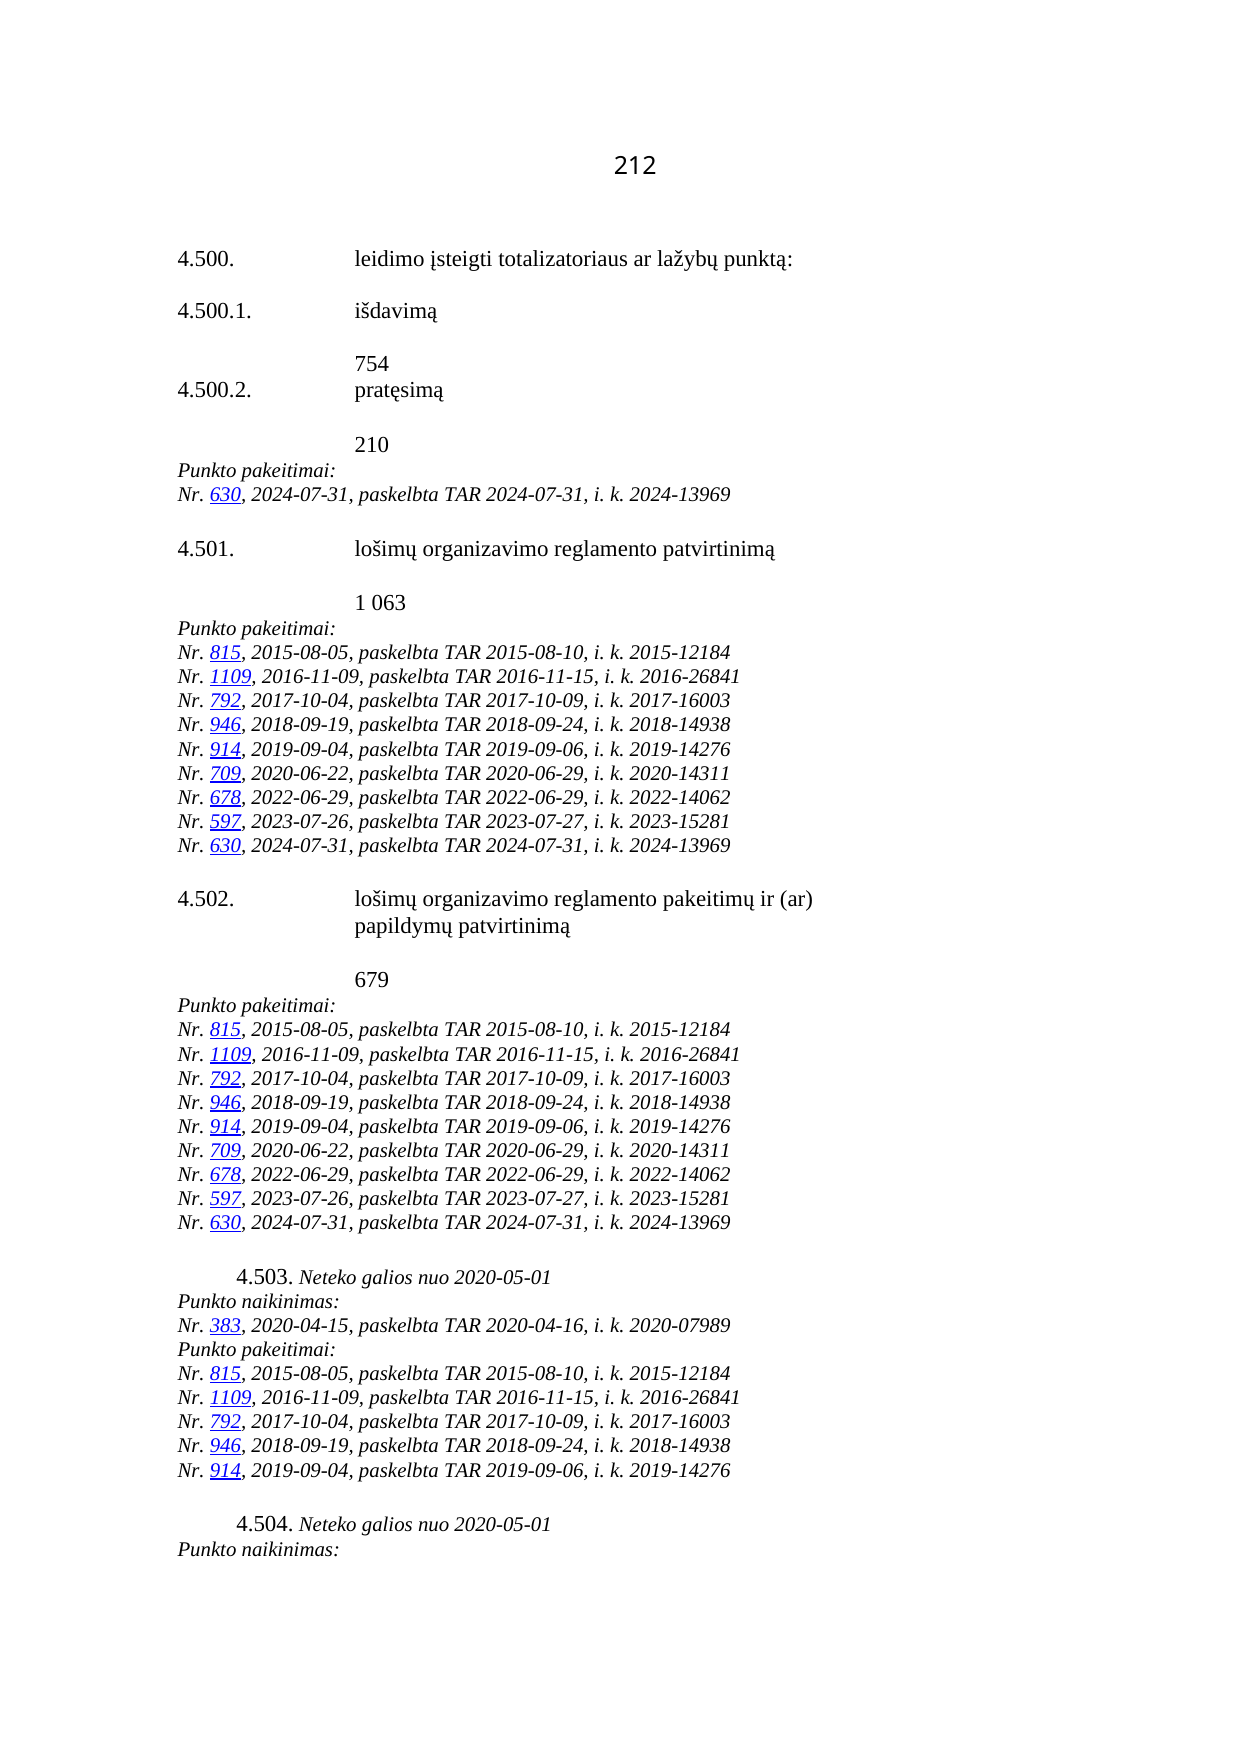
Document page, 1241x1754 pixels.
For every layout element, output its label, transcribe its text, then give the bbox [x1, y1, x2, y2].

text Punkto pakeitimai: [177, 993, 1092, 1017]
text Punkto naikinimas: [177, 1537, 1092, 1561]
text 4.501. lošimų organizavimo reglamento patvirtinimą 1 063 [177, 535, 915, 616]
text Nr. 597, 2023-07-26, paskelbta TAR 2023-07-27, i. k. 2023-15281 [177, 809, 1092, 833]
text Nr. 815, 2015-08-05, paskelbta TAR 2015-08-10, i. k. 2015-12184 [177, 1017, 1092, 1041]
text Nr. 709, 2020-06-22, paskelbta TAR 2020-06-29, i. k. 2020-14311 [177, 1138, 1092, 1162]
text Nr. 1109, 2016-11-09, paskelbta TAR 2016-11-15, i. k. 2016-26841 [177, 1041, 1092, 1066]
text Nr. 1109, 2016-11-09, paskelbta TAR 2016-11-15, i. k. 2016-26841 [177, 664, 1092, 688]
text Nr. 946, 2018-09-19, paskelbta TAR 2018-09-24, i. k. 2018-14938 [177, 712, 1092, 736]
text 4.504. Neteko galios nuo 2020-05-01 [177, 1510, 1092, 1537]
text Punkto naikinimas: [177, 1289, 1092, 1313]
text Nr. 914, 2019-09-04, paskelbta TAR 2019-09-06, i. k. 2019-14276 [177, 1457, 1092, 1482]
text Nr. 792, 2017-10-04, paskelbta TAR 2017-10-09, i. k. 2017-16003 [177, 1409, 1092, 1433]
text 4.503. Neteko galios nuo 2020-05-01 [177, 1263, 1092, 1289]
text Nr. 946, 2018-09-19, paskelbta TAR 2018-09-24, i. k. 2018-14938 [177, 1089, 1092, 1114]
text 4.500.1. išdavimą 754 [177, 297, 915, 376]
text Punkto pakeitimai: [177, 458, 1092, 482]
text Nr. 914, 2019-09-04, paskelbta TAR 2019-09-06, i. k. 2019-14276 [177, 1114, 1092, 1138]
text Nr. 630, 2024-07-31, paskelbta TAR 2024-07-31, i. k. 2024-13969 [177, 482, 1092, 506]
text Nr. 597, 2023-07-26, paskelbta TAR 2023-07-27, i. k. 2023-15281 [177, 1186, 1092, 1210]
text Nr. 630, 2024-07-31, paskelbta TAR 2024-07-31, i. k. 2024-13969 [177, 1210, 1092, 1234]
text Nr. 815, 2015-08-05, paskelbta TAR 2015-08-10, i. k. 2015-12184 [177, 640, 1092, 664]
text Nr. 383, 2020-04-15, paskelbta TAR 2020-04-16, i. k. 2020-07989 [177, 1313, 1092, 1337]
text Nr. 946, 2018-09-19, paskelbta TAR 2018-09-24, i. k. 2018-14938 [177, 1433, 1092, 1457]
text Nr. 678, 2022-06-29, paskelbta TAR 2022-06-29, i. k. 2022-14062 [177, 1162, 1092, 1186]
text Nr. 815, 2015-08-05, paskelbta TAR 2015-08-10, i. k. 2015-12184 [177, 1361, 1092, 1385]
text Nr. 914, 2019-09-04, paskelbta TAR 2019-09-06, i. k. 2019-14276 [177, 736, 1092, 761]
text Punkto pakeitimai: [177, 1337, 1092, 1361]
text Nr. 630, 2024-07-31, paskelbta TAR 2024-07-31, i. k. 2024-13969 [177, 833, 1092, 857]
text 4.500. leidimo įsteigti totalizatoriaus ar lažybų punktą: [177, 244, 915, 297]
text Nr. 678, 2022-06-29, paskelbta TAR 2022-06-29, i. k. 2022-14062 [177, 784, 1092, 809]
text 4.502. lošimų organizavimo reglamento pakeitimų ir (ar) papildymų patvirtinimą 679 [177, 886, 915, 993]
text 4.500.2. pratęsimą 210 [177, 376, 915, 458]
text Nr. 792, 2017-10-04, paskelbta TAR 2017-10-09, i. k. 2017-16003 [177, 688, 1092, 712]
text Punkto pakeitimai: [177, 616, 1092, 640]
text Nr. 709, 2020-06-22, paskelbta TAR 2020-06-29, i. k. 2020-14311 [177, 761, 1092, 784]
text Nr. 1109, 2016-11-09, paskelbta TAR 2016-11-15, i. k. 2016-26841 [177, 1385, 1092, 1409]
text Nr. 792, 2017-10-04, paskelbta TAR 2017-10-09, i. k. 2017-16003 [177, 1066, 1092, 1089]
